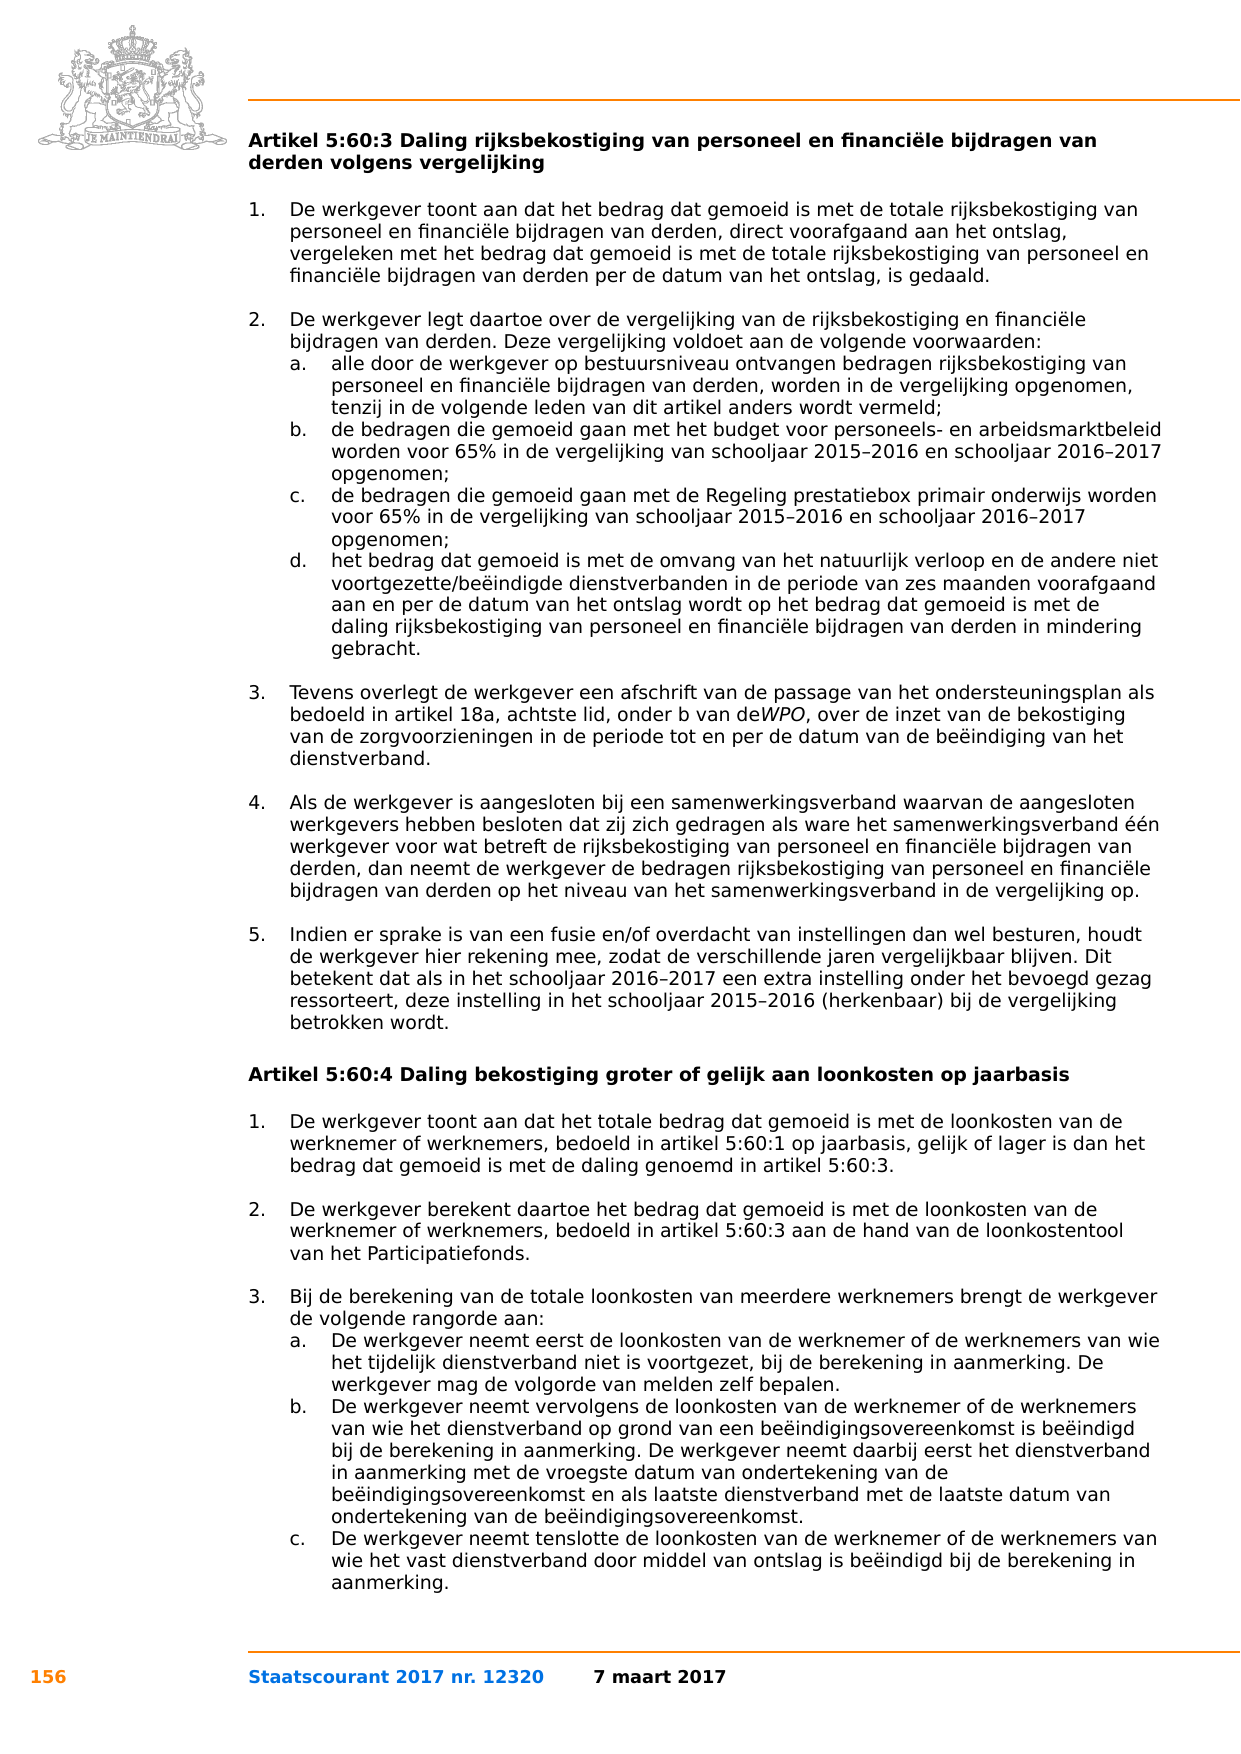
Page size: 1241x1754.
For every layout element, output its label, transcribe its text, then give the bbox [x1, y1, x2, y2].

text 3. Tevens overlegt de werkgever een afschrift van de passage van het ondersteuningsplan als bedoeld in artikel 18a, achtste lid, onder b van deWPO, over de inzet van de bekostiging van de zorgvoorzieningen in de periode tot en per de datum van de beëindiging van het dienstverband. [248, 682, 1163, 770]
text b. de bedragen die gemoeid gaan met het budget voor personeels- en arbeidsmarktbeleid worden voor 65% in de vergelijking van schooljaar 2015–2016 en schooljaar 2016–2017 opgenomen; [289, 418, 1163, 484]
text d. het bedrag dat gemoeid is met de omvang van het natuurlijk verloop en de andere niet voortgezette/beëindigde dienstverbanden in de periode van zes maanden voorafgaand aan en per de datum van het ontslag wordt op het bedrag dat gemoeid is met de daling rijksbekostiging van personeel en financiële bijdragen van derden in mindering gebracht. [289, 550, 1163, 660]
text a. De werkgever neemt eerst de loonkosten van de werknemer of de werknemers van wie het tijdelijk dienstverband niet is voortgezet, bij de berekening in aanmerking. De werkgever mag de volgorde van melden zelf bepalen. [289, 1330, 1163, 1396]
text 2. De werkgever legt daartoe over de vergelijking van de rijksbekostiging en financiële bijdragen van derden. Deze vergelijking voldoet aan de volgende voorwaarden: [248, 309, 1163, 353]
subtitle Artikel 5:60:3 Daling rijksbekostiging van personeel en financiële bijdragen van derden volgens vergelijking [248, 130, 1163, 174]
text 5. Indien er sprake is van een fusie en/of overdacht van instellingen dan wel besturen, houdt de werkgever hier rekening mee, zodat de verschillende jaren vergelijkbaar blijven. Dit betekent dat als in het schooljaar 2016–2017 een extra instelling onder het bevoegd gezag ressorteert, deze instelling in het schooljaar 2015–2016 (herkenbaar) bij de vergelijking betrokken wordt. [248, 924, 1163, 1034]
picture [38, 25, 227, 150]
text 3. Bij de berekening van de totale loonkosten van meerdere werknemers brengt de werkgever de volgende rangorde aan: [248, 1286, 1163, 1330]
text b. De werkgever neemt vervolgens de loonkosten van de werknemer of de werknemers van wie het dienstverband op grond van een beëindigingsovereenkomst is beëindigd bij de berekening in aanmerking. De werkgever neemt daarbij eerst het dienstverband in aanmerking met de vroegste datum van ondertekening van de beëindigingsovereenkomst en als laatste dienstverband met de laatste datum van ondertekening van de beëindigingsovereenkomst. [289, 1396, 1163, 1528]
text c. De werkgever neemt tenslotte de loonkosten van de werknemer of de werknemers van wie het vast dienstverband door middel van ontslag is beëindigd bij de berekening in aanmerking. [289, 1528, 1163, 1594]
text 1. De werkgever toont aan dat het bedrag dat gemoeid is met de totale rijksbekostiging van personeel en financiële bijdragen van derden, direct voorafgaand aan het ontslag, vergeleken met het bedrag dat gemoeid is met de totale rijksbekostiging van personeel en financiële bijdragen van derden per de datum van het ontslag, is gedaald. [248, 199, 1163, 287]
text 2. De werkgever berekent daartoe het bedrag dat gemoeid is met de loonkosten van de werknemer of werknemers, bedoeld in artikel 5:60:3 aan de hand van de loonkostentool van het Participatiefonds. [248, 1198, 1163, 1264]
text 4. Als de werkgever is aangesloten bij een samenwerkingsverband waarvan de aangesloten werkgevers hebben besloten dat zij zich gedragen als ware het samenwerkingsverband één werkgever voor wat betreft de rijksbekostiging van personeel en financiële bijdragen van derden, dan neemt de werkgever de bedragen rijksbekostiging van personeel en financiële bijdragen van derden op het niveau van het samenwerkingsverband in de vergelijking op. [248, 792, 1163, 902]
text 1. De werkgever toont aan dat het totale bedrag dat gemoeid is met de loonkosten van de werknemer of werknemers, bedoeld in artikel 5:60:1 op jaarbasis, gelijk of lager is dan het bedrag dat gemoeid is met de daling genoemd in artikel 5:60:3. [248, 1111, 1163, 1177]
text a. alle door de werkgever op bestuursniveau ontvangen bedragen rijksbekostiging van personeel en financiële bijdragen van derden, worden in de vergelijking opgenomen, tenzij in de volgende leden van dit artikel anders wordt vermeld; [289, 353, 1163, 418]
text c. de bedragen die gemoeid gaan met de Regeling prestatiebox primair onderwijs worden voor 65% in de vergelijking van schooljaar 2015–2016 en schooljaar 2016–2017 opgenomen; [289, 484, 1163, 550]
subtitle Artikel 5:60:4 Daling bekostiging groter of gelijk aan loonkosten op jaarbasis [248, 1064, 1163, 1086]
